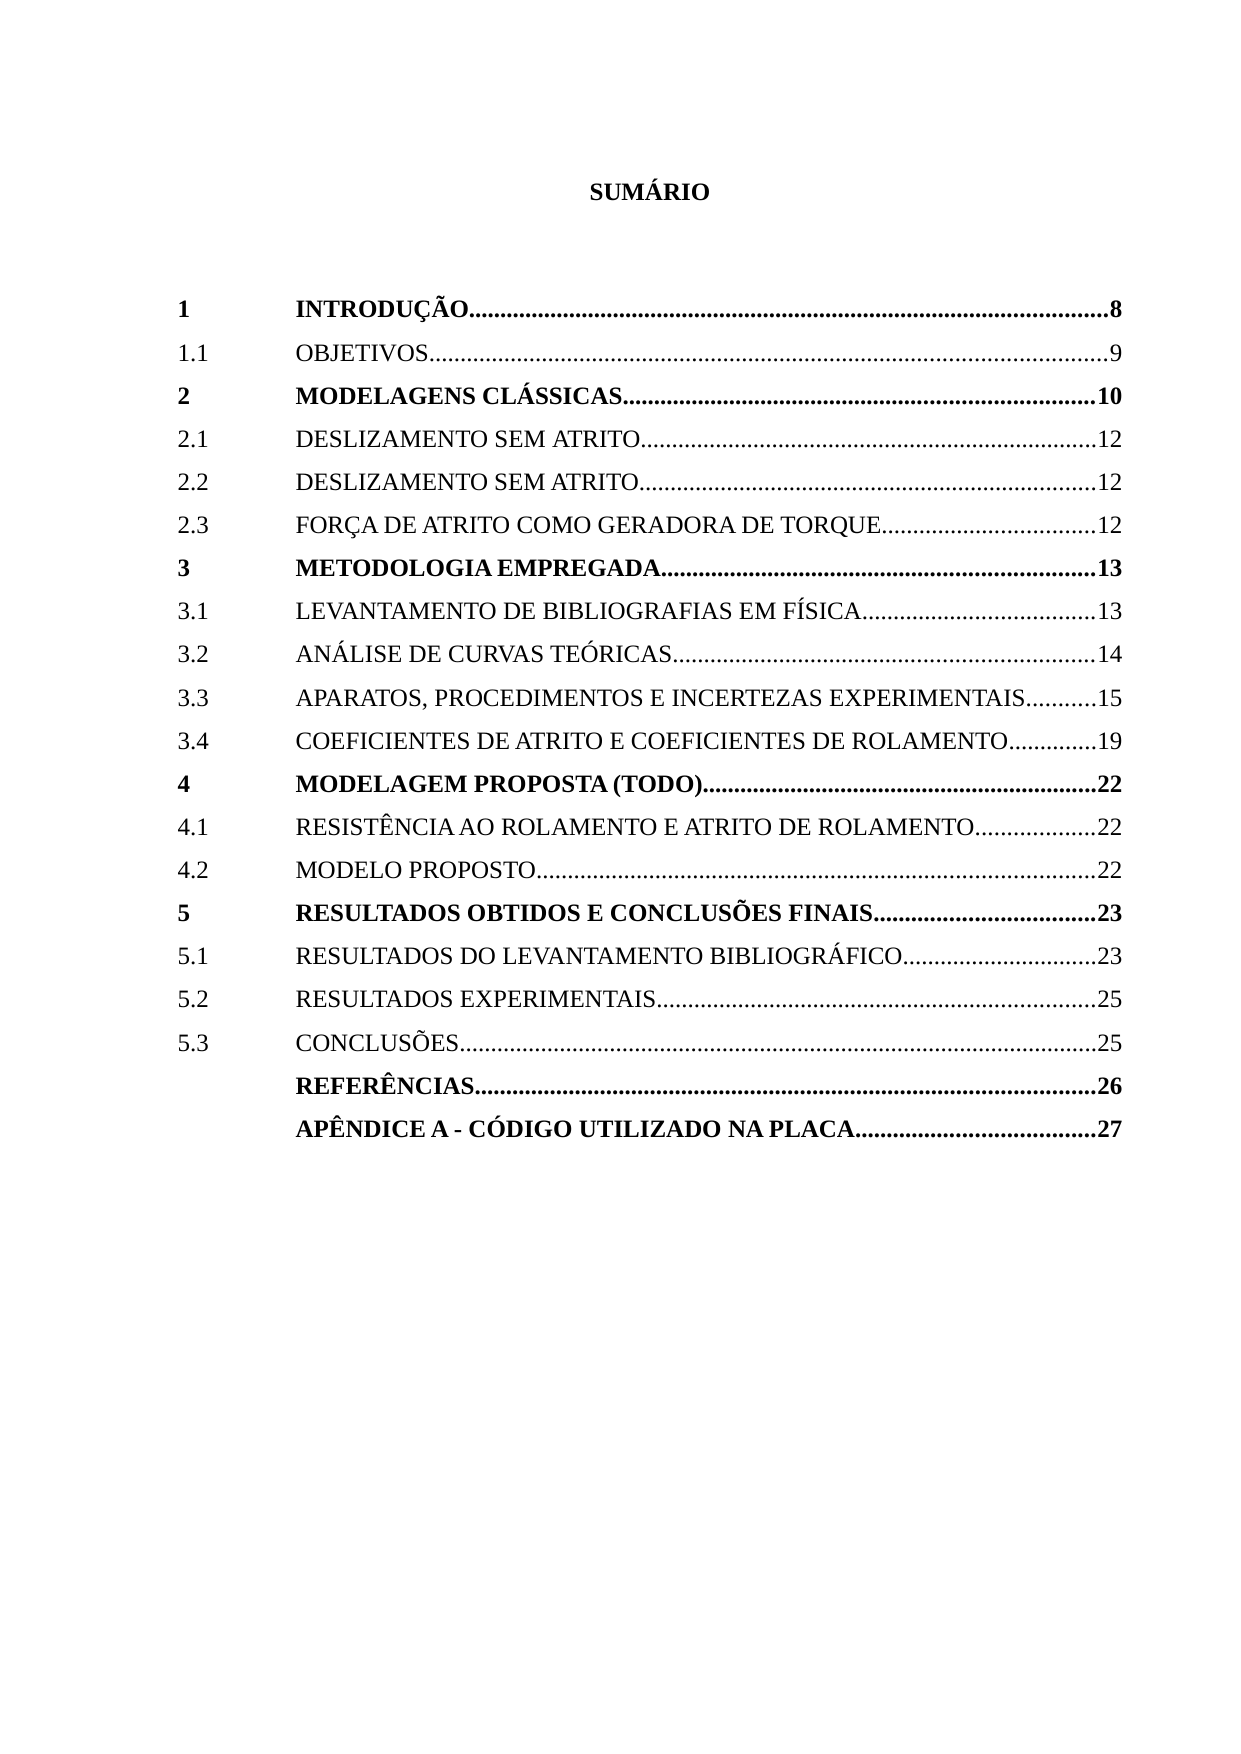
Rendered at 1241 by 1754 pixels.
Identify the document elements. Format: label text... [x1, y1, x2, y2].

text 3 Metodologia Empregada 13 [177, 553, 1122, 582]
text 2.1 Deslizamento SEM ATRITO 12 [177, 424, 1122, 453]
text 4.1 Resistência ao rolamento e atrito de rolamento 22 [177, 812, 1122, 841]
text 5 Resultados obtidos e conclusões finais 23 [177, 898, 1122, 927]
subtitle Sumário [177, 177, 1122, 206]
text 4.2 Modelo proposto 22 [177, 855, 1122, 884]
text 2 Modelagens Clássicas 10 [177, 381, 1122, 409]
text Apêndice a - Código utilizado na placa 27 [177, 1114, 1122, 1143]
text 4 Modelagem Proposta (TODO) 22 [177, 769, 1122, 798]
text 3.4 Coeficientes de Atrito e Coeficientes de Rolamento 19 [177, 726, 1122, 754]
text Referências 26 [177, 1071, 1122, 1099]
text 3.3 Aparatos, procedimentos e incertezas experimentais 15 [177, 683, 1122, 711]
text 3.2 Análise de curvas teóricas 14 [177, 639, 1122, 668]
text 5.3 Conclusões 25 [177, 1028, 1122, 1056]
text 5.2 Resultados experimentais 25 [177, 984, 1122, 1013]
text 2.3 Força de atrito como geradora de Torque 12 [177, 510, 1122, 539]
text 1 Introdução 8 [177, 294, 1122, 323]
text 3.1 Levantamento de bibliografias em física 13 [177, 596, 1122, 625]
text 1.1 Objetivos 9 [177, 338, 1122, 366]
text 5.1 Resultados do levantamento bibliográfico 23 [177, 941, 1122, 970]
text 2.2 DESLIZAMENTO sem atrito 12 [177, 467, 1122, 496]
